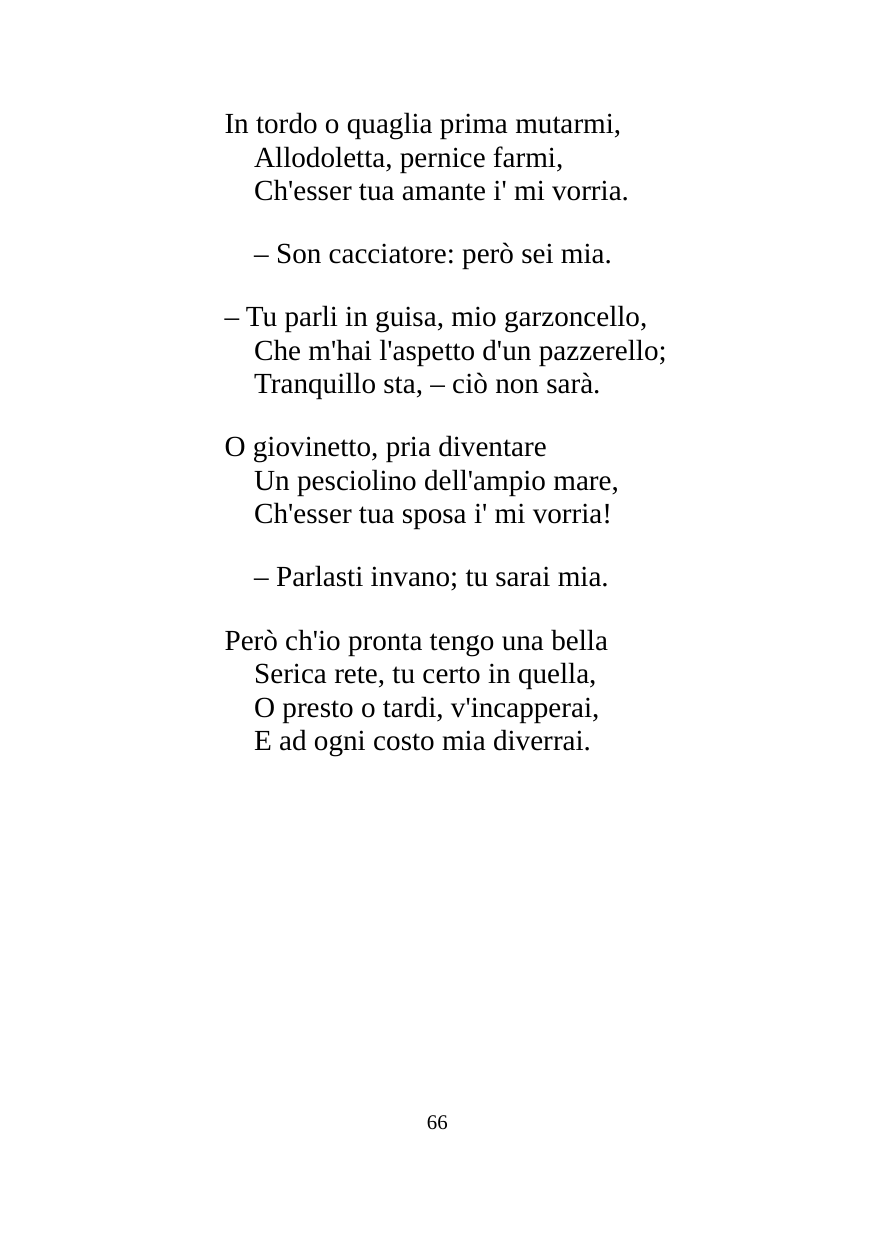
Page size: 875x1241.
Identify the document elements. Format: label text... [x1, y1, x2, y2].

text O giovinetto, pria diventare Un pesciolino dell'ampio mare, Ch'esser tua sposa i' mi vorria! [224, 429, 768, 530]
text – Son cacciatore: però sei mia. [254, 236, 768, 270]
text – Tu parli in guisa, mio garzoncello, Che m'hai l'aspetto d'un pazzerello; Tranquillo sta, – ciò non sarà. [224, 299, 768, 400]
text In tordo o quaglia prima mutarmi, Allodoletta, pernice farmi, Ch'esser tua amante i' mi vorria. [224, 106, 768, 207]
text – Parlasti invano; tu sarai mia. [254, 559, 768, 593]
text Però ch'io pronta tengo una bella Serica rete, tu certo in quella, O presto o tardi, v'incapperai, E ad ogni costo mia diverrai. [224, 623, 768, 757]
